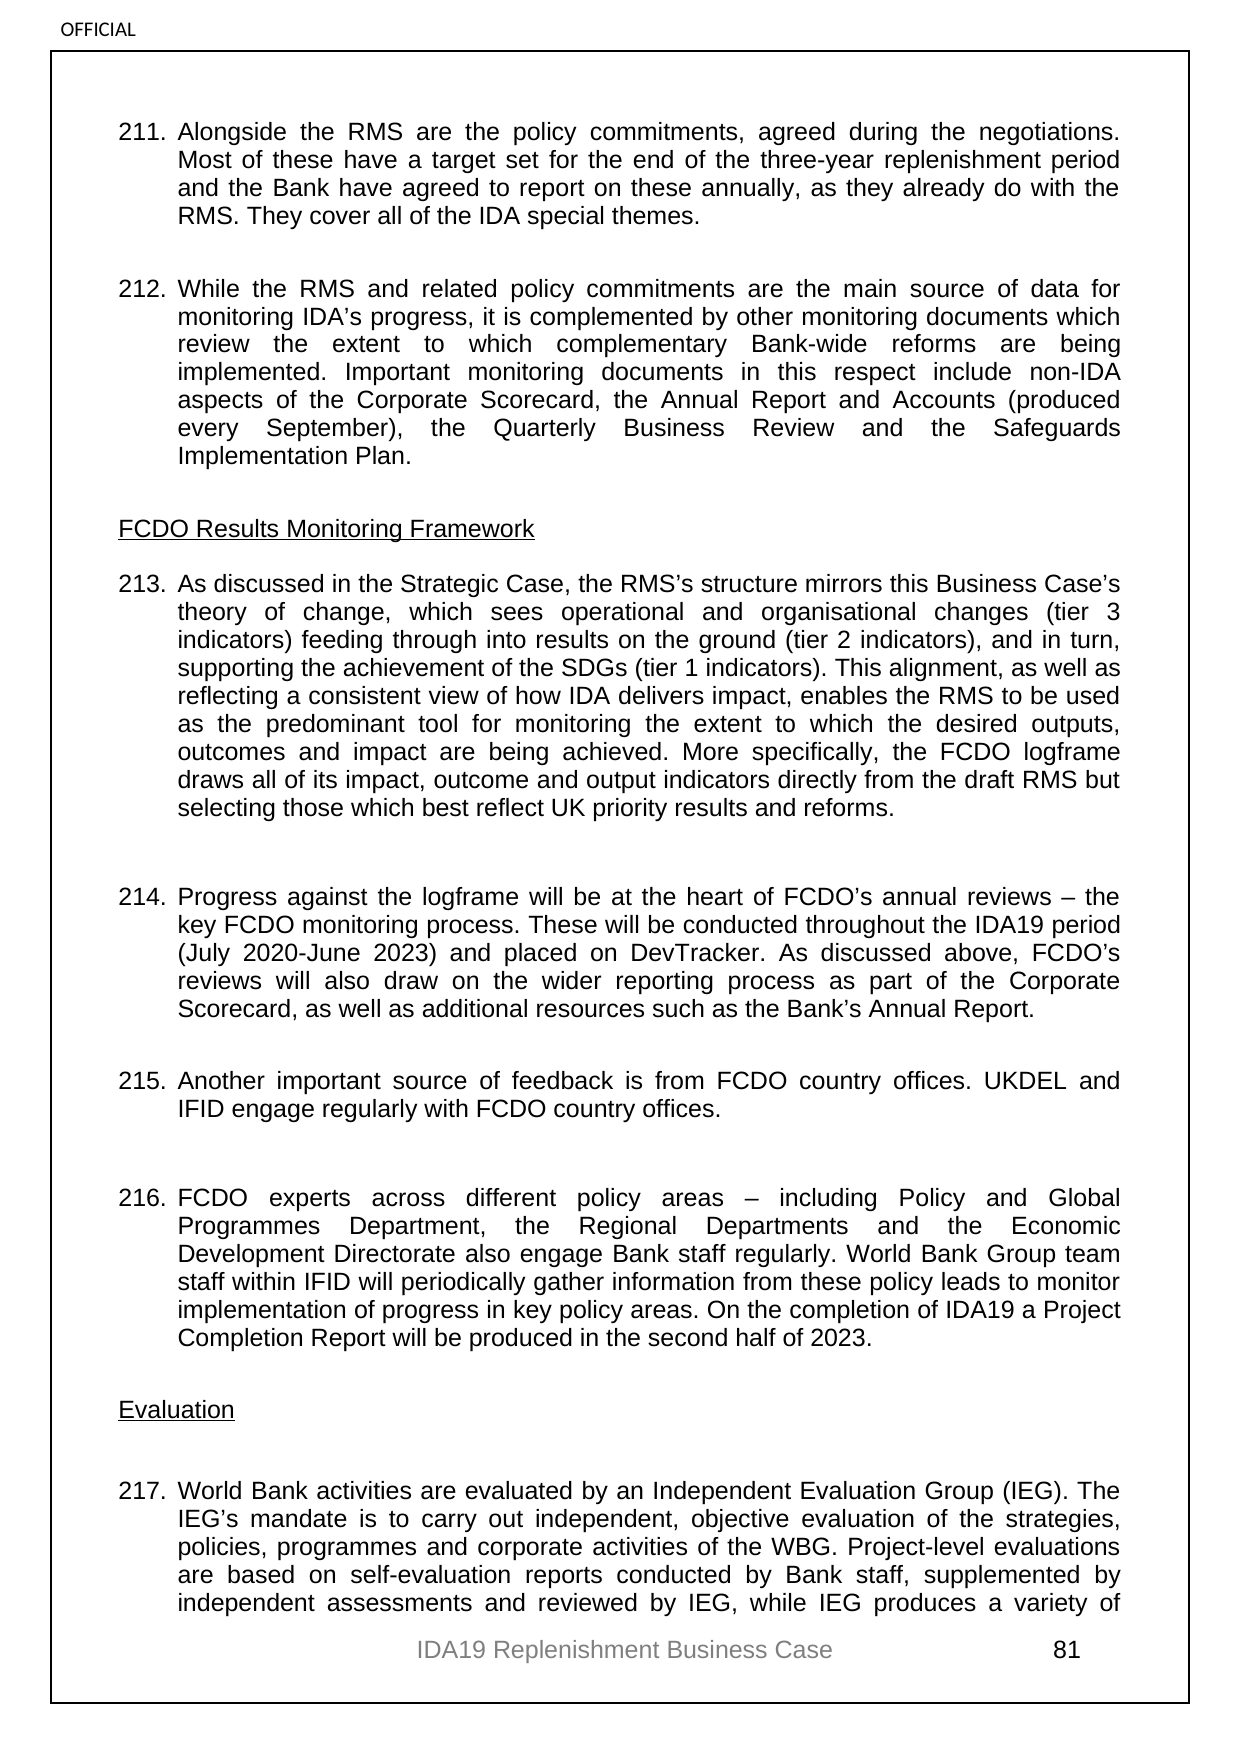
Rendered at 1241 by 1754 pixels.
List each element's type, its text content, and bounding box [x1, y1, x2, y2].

list While the RMS and related policy commitments are the main source of data for monitoring IDA’s progress, it is complemented by other monitoring documents which review the extent to which complementary Bank-wide reforms are being implemented. Important monitoring documents in this respect include non-IDA aspects of the Corporate Scorecard, the Annual Report and Accounts (produced every September), the Quarterly Business Review and the Safeguards Implementation Plan. [118, 274, 1122, 470]
list FCDO experts across different policy areas – including Policy and Global Programmes Department, the Regional Departments and the Economic Development Directorate also engage Bank staff regularly. World Bank Group team staff within IFID will periodically gather information from these policy leads to monitor implementation of progress in key policy areas. On the completion of IDA19 a Project Completion Report will be produced in the second half of 2023. [118, 1184, 1122, 1351]
text FCDO Results Monitoring Framework [118, 514, 1122, 542]
list World Bank activities are evaluated by an Independent Evaluation Group (IEG). The IEG’s mandate is to carry out independent, objective evaluation of the strategies, policies, programmes and corporate activities of the WBG. Project-level evaluations are based on self-evaluation reports conducted by Bank staff, supplemented by independent assessments and reviewed by IEG, while IEG produces a variety of [118, 1477, 1122, 1616]
list As discussed in the Strategic Case, the RMS’s structure mirrors this Business Case’s theory of change, which sees operational and organisational changes (tier 3 indicators) feeding through into results on the ground (tier 2 indicators), and in turn, supporting the achievement of the SDGs (tier 1 indicators). This alignment, as well as reflecting a consistent view of how IDA delivers impact, enables the RMS to be used as the predominant tool for monitoring the extent to which the desired outputs, outcomes and impact are being achieved. More specifically, the FCDO logframe draws all of its impact, outcome and output indicators directly from the draft RMS but selecting those which best reflect UK priority results and reforms. [118, 570, 1122, 821]
text Evaluation [118, 1396, 1122, 1424]
list Alongside the RMS are the policy commitments, agreed during the negotiations. Most of these have a target set for the end of the three-year replenishment period and the Bank have agreed to report on these annually, as they already do with the RMS. They cover all of the IDA special themes. [118, 118, 1122, 230]
list Progress against the logframe will be at the heart of FCDO’s annual reviews – the key FCDO monitoring process. These will be conducted throughout the IDA19 period (July 2020-June 2023) and placed on DevTracker. As discussed above, FCDO’s reviews will also draw on the wider reporting process as part of the Corporate Scorecard, as well as additional resources such as the Bank’s Annual Report. [118, 883, 1122, 1022]
list Another important source of feedback is from FCDO country offices. UKDEL and IFID engage regularly with FCDO country offices. [118, 1067, 1122, 1123]
